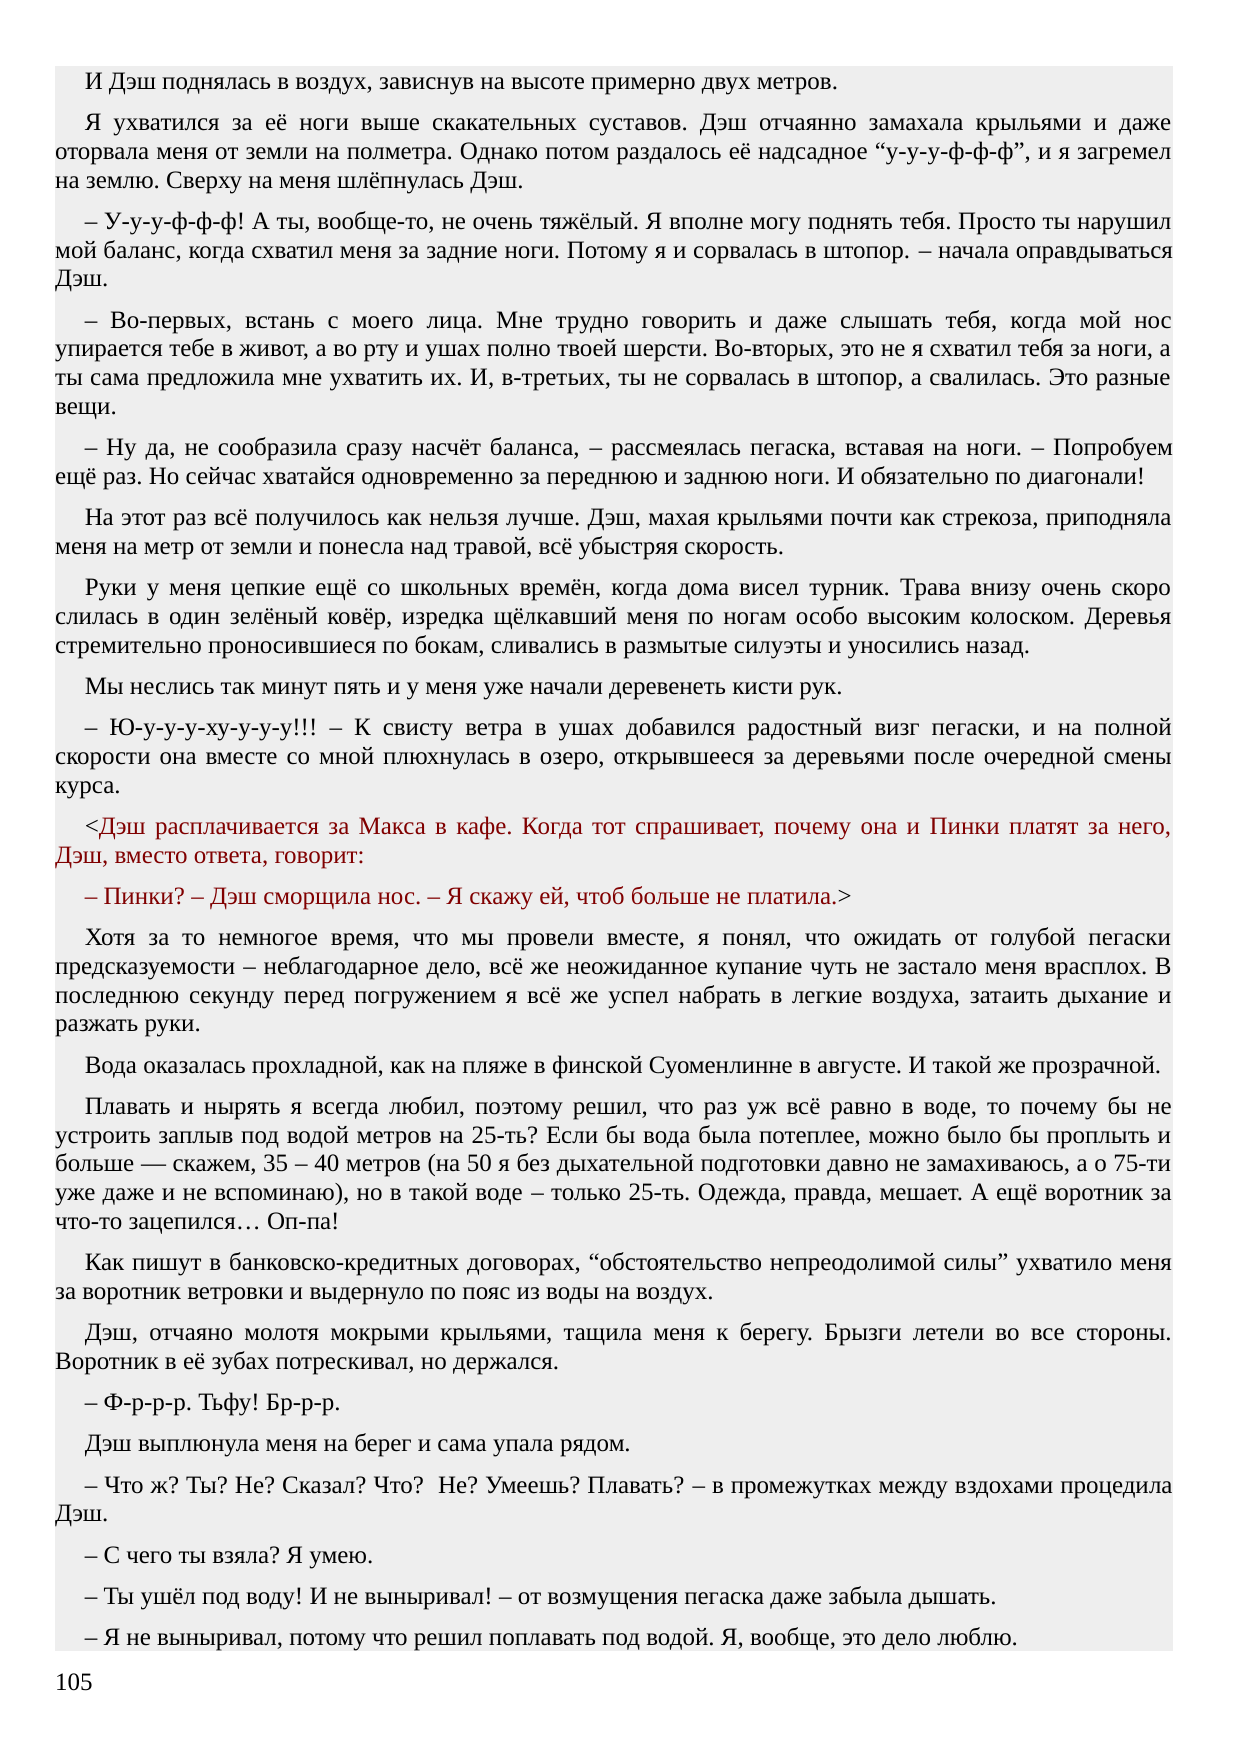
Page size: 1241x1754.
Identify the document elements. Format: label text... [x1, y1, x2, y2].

text – Ты ушёл под воду! И не выныривал! – от возмущения пегаска даже забыла дышать. [55, 1581, 1173, 1610]
text – Во-первых, встань с моего лица. Мне трудно говорить и даже слышать тебя, когда мой нос упирается тебе в живот, а во рту и ушах полно твоей шерсти. Во-вторых, это не я схватил тебя за ноги, а ты сама предложила мне ухватить их. И, в-третьих, ты не сорвалась в штопор, а свалилась. Это разные вещи. [55, 305, 1173, 420]
text Дэш, отчаяно молотя мокрыми крыльями, тащила меня к берегу. Брызги летели во все стороны. Воротник в её зубах потрескивал, но держался. [55, 1317, 1173, 1375]
text – Пинки? – Дэш сморщила нос. – Я скажу ей, чтоб больше не платила.> [55, 881, 1173, 910]
text – С чего ты взяла? Я умею. [55, 1540, 1173, 1568]
text И Дэш поднялась в воздух, зависнув на высоте примерно двух метров. [55, 66, 1173, 95]
text – Ну да, не сообразила сразу насчёт баланса, – рассмеялась пегаска, вставая на ноги. – Попробуем ещё раз. Но сейчас хватайся одновременно за переднюю и заднюю ноги. И обязательно по диагонали! [55, 432, 1173, 490]
text Руки у меня цепкие ещё со школьных времён, когда дома висел турник. Трава внизу очень скоро слилась в один зелёный ковёр, изредка щёлкавший меня по ногам особо высоким колоском. Деревья стремительно проносившиеся по бокам, сливались в размытые силуэты и уносились назад. [55, 572, 1173, 658]
text Плавать и нырять я всегда любил, поэтому решил, что раз уж всё равно в воде, то почему бы не устроить заплыв под водой метров на 25-ть? Если бы вода была потеплее, можно было бы проплыть и больше — скажем, 35 – 40 метров (на 50 я без дыхательной подготовки давно не замахиваюсь, а о 75-ти уже даже и не вспоминаю), но в такой воде – только 25-ть. Одежда, правда, мешает. А ещё воротник за что-то зацепился… Оп-па! [55, 1091, 1173, 1235]
text – Что ж? Ты? Не? Сказал? Что? Не? Умеешь? Плавать? – в промежутках между вздохами процедила Дэш. [55, 1470, 1173, 1527]
text <Дэш расплачивается за Макса в кафе. Когда тот спрашивает, почему она и Пинки платят за него, Дэш, вместо ответа, говорит: [55, 811, 1173, 868]
text Дэш выплюнула меня на берег и сама упала рядом. [55, 1428, 1173, 1457]
text – Ф-р-р-р. Тьфу! Бр-р-р. [55, 1387, 1173, 1416]
text Хотя за то немногое время, что мы провели вместе, я понял, что ожидать от голубой пегаски предсказуемости – неблагодарное дело, всё же неожиданное купание чуть не застало меня врасплох. В последнюю секунду перед погружением я всё же успел набрать в легкие воздуха, затаить дыхание и разжать руки. [55, 922, 1173, 1037]
text Как пишут в банковско-кредитных договорах, “обстоятельство непреодолимой силы” ухватило меня за воротник ветровки и выдернуло по пояс из воды на воздух. [55, 1247, 1173, 1305]
text Вода оказалась прохладной, как на пляже в финской Суоменлинне в августе. И такой же прозрачной. [55, 1050, 1173, 1078]
text Я ухватился за её ноги выше скакательных суставов. Дэш отчаянно замахала крыльями и даже оторвала меня от земли на полметра. Однако потом раздалось её надсадное “у-у-у-ф-ф-ф”, и я загремел на землю. Сверху на меня шлёпнулась Дэш. [55, 107, 1173, 193]
text На этот раз всё получилось как нельзя лучше. Дэш, махая крыльями почти как стрекоза, приподняла меня на метр от земли и понесла над травой, всё убыстряя скорость. [55, 502, 1173, 560]
text Мы неслись так минут пять и у меня уже начали деревенеть кисти рук. [55, 671, 1173, 700]
text – Я не выныривал, потому что решил поплавать под водой. Я, вообще, это дело люблю. [55, 1622, 1173, 1651]
text – У-у-у-ф-ф-ф! А ты, вообще-то, не очень тяжёлый. Я вполне могу поднять тебя. Просто ты нарушил мой баланс, когда схватил меня за задние ноги. Потому я и сорвалась в штопор. – начала оправдываться Дэш. [55, 206, 1173, 292]
text – Ю-у-у-у-ху-у-у-у!!! – К свисту ветра в ушах добавился радостный визг пегаски, и на полной скорости она вместе со мной плюхнулась в озеро, открывшееся за деревьями после очередной смены курса. [55, 712, 1173, 798]
